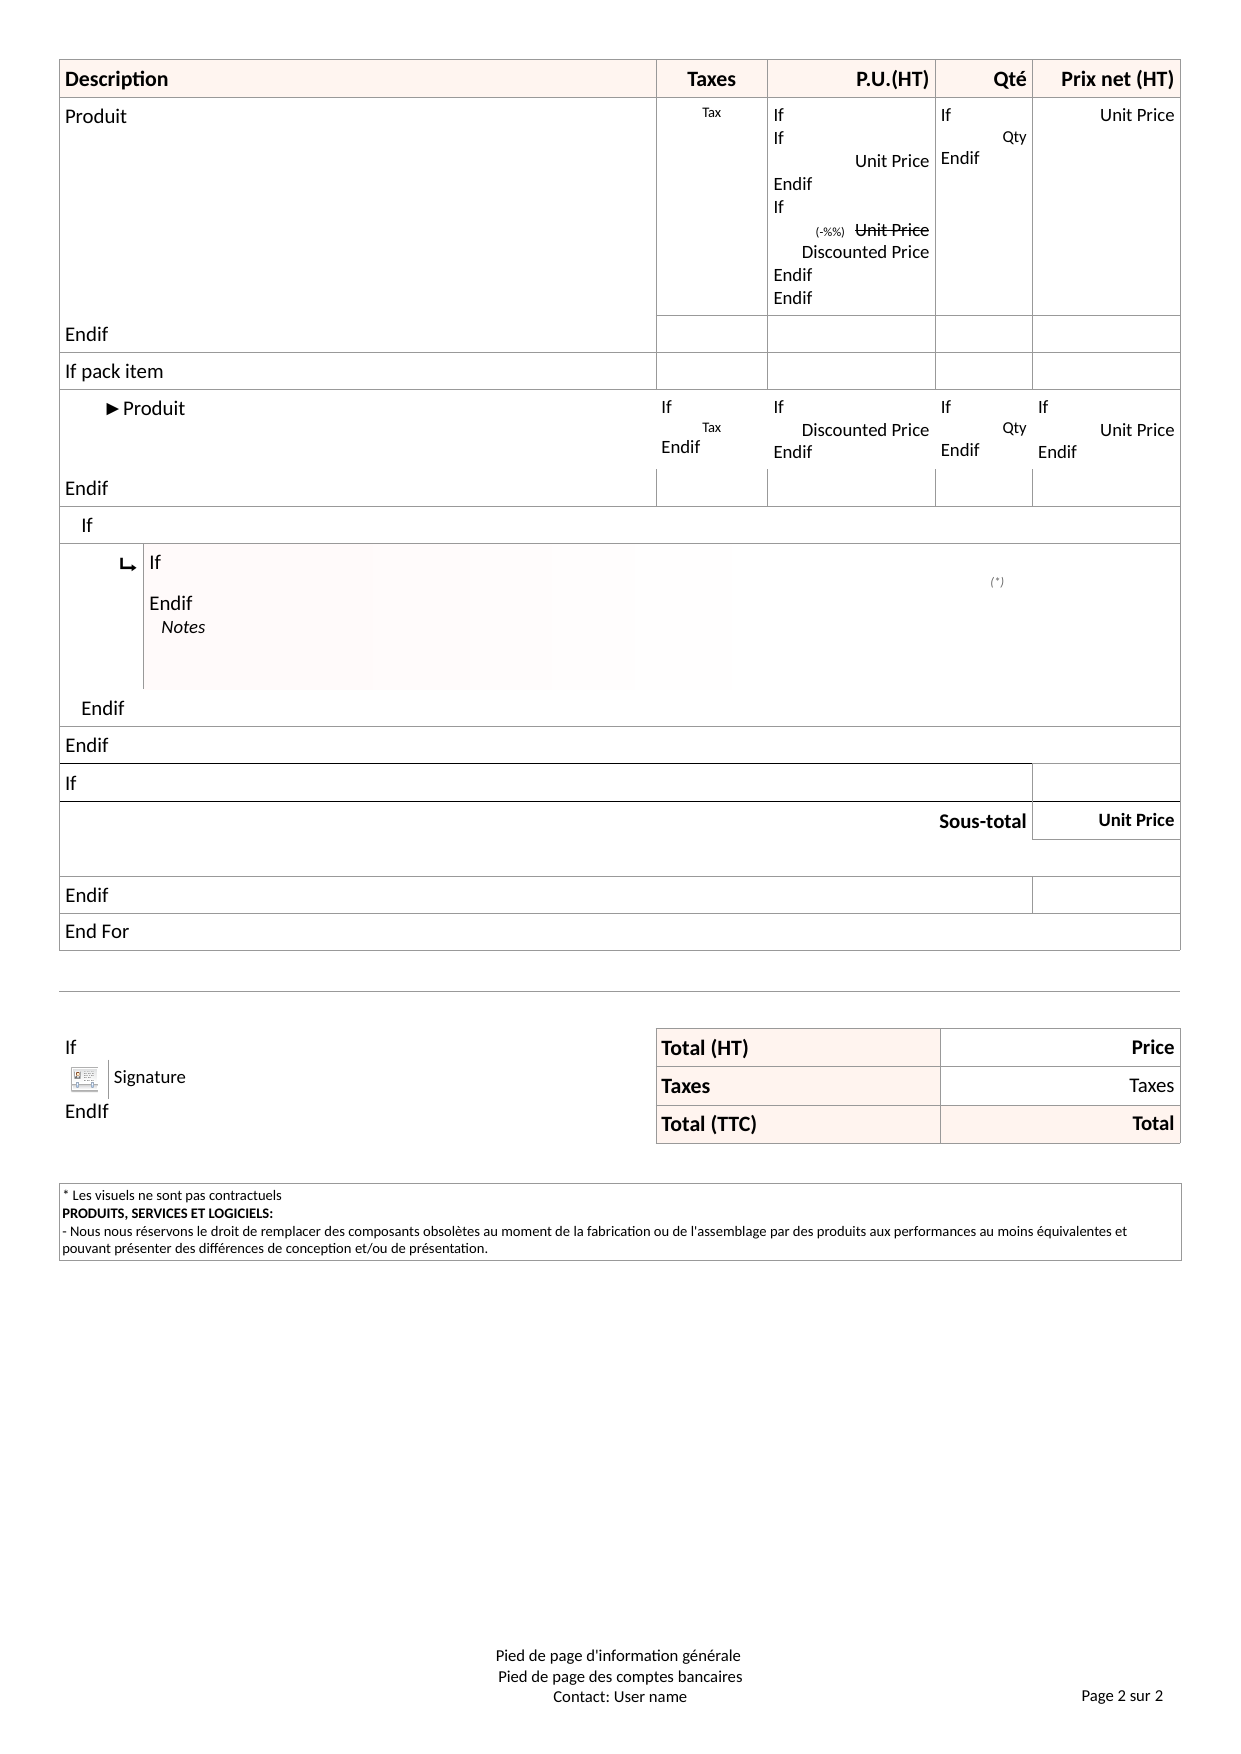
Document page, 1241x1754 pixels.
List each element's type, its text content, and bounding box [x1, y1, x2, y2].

table_cell If [60, 764, 1032, 801]
table_cell If Unit Price Endif [1032, 390, 1180, 469]
table_cell [936, 469, 1032, 506]
table_cell If pack item [60, 353, 656, 389]
table_cell [768, 469, 935, 506]
table_cell [1033, 469, 1180, 506]
text PRODUITS, SERVICES ET LOGICIELS: - Nous nous réservons le droit de remplacer des composants obsolètes au moment de la fabrication ou de l'assemblage par des produits aux performances au moins équivalentes et pouvant présenter des différences de conception et/ou de présentation. [60, 1201, 1181, 1260]
table_cell If Discounted Price Endif [768, 390, 935, 469]
table_cell [657, 353, 767, 389]
table_cell Total [941, 1106, 1180, 1143]
table_cell [768, 353, 935, 389]
table_cell If Tax Endif [656, 390, 767, 469]
table_cell [657, 469, 767, 506]
table_cell Endif [60, 877, 1032, 913]
table_cell If (*) Endif Notes [144, 544, 1180, 683]
table_cell Unit Price [1033, 98, 1180, 315]
table_header [65, 1060, 108, 1099]
table_cell If Qty Endif [936, 98, 1032, 315]
table_header Signature [109, 1060, 650, 1099]
table_cell If [60, 507, 1180, 543]
table_cell Endif [60, 689, 1180, 726]
table_cell Taxes [657, 1067, 940, 1105]
text * Les visuels ne sont pas contractuels [60, 1184, 1181, 1201]
table_cell Endif [60, 315, 656, 352]
table_header Qté [936, 60, 1032, 97]
table_cell Endif [60, 727, 1180, 763]
table_cell [1033, 877, 1180, 913]
table_cell [936, 353, 1032, 389]
table_cell [60, 839, 1180, 876]
table_cell Unit Price [1033, 802, 1180, 839]
table_cell If EndIf [59, 1028, 656, 1143]
table_cell If If Unit Price Endif If (-%%) Unit Price Discounted Price Endif Endif [768, 98, 935, 315]
table_cell Produit [60, 98, 656, 315]
table_cell Tax [657, 98, 767, 315]
table_header P.U.(HT) [768, 60, 935, 97]
table_cell End For [60, 914, 1180, 950]
table_header Description [60, 60, 656, 97]
table_cell Price [941, 1029, 1180, 1066]
table_header Prix net (HT) [1033, 60, 1180, 97]
table_cell If Qty Endif [935, 390, 1032, 469]
table_cell [657, 316, 767, 352]
table_cell [144, 684, 1180, 689]
table_cell Total (HT) [657, 1029, 940, 1066]
table_cell [1033, 316, 1180, 352]
table_header [59, 992, 1180, 1028]
table_cell [1033, 353, 1180, 389]
table_cell [1033, 764, 1180, 801]
table_cell ⮡ [60, 544, 143, 689]
picture [70, 1065, 98, 1093]
table_cell [768, 316, 935, 352]
table_cell [936, 316, 1032, 352]
table_header Taxes [657, 60, 767, 97]
table_cell ►Produit [60, 390, 656, 469]
table_cell Total (TTC) [657, 1106, 940, 1143]
table_cell Sous-total [60, 802, 1032, 839]
table_cell Endif [60, 469, 656, 506]
table_cell Taxes [941, 1067, 1180, 1105]
